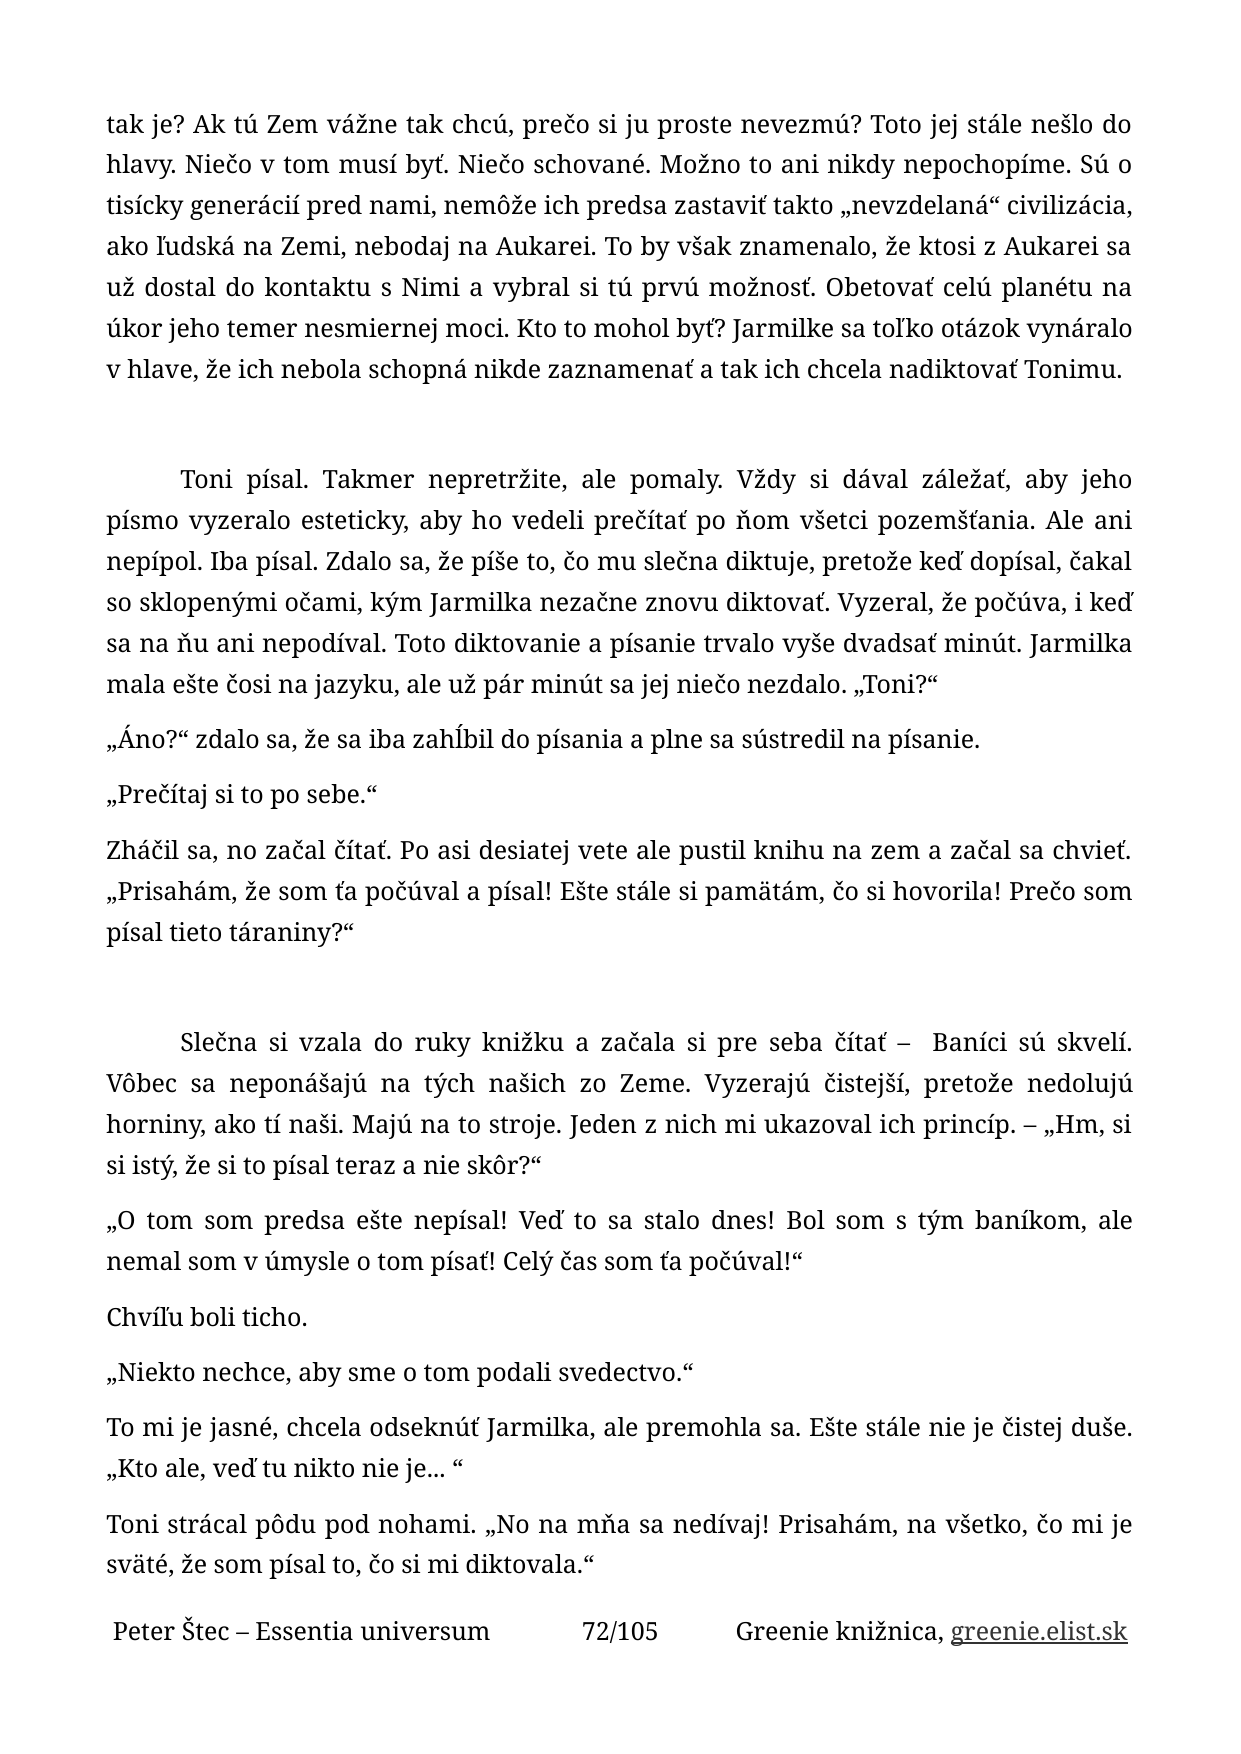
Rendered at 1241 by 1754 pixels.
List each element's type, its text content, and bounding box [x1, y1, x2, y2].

text „O tom som predsa ešte nepísal! Veď to sa stalo dnes! Bol som s tým baníkom, ale nemal som v úmysle o tom písať! Celý čas som ťa počúval!“ [106, 1203, 1134, 1278]
text Toni písal. Takmer nepretržite, ale pomaly. Vždy si dával záležať, aby jeho písmo vyzeralo esteticky, aby ho vedeli prečítať po ňom všetci pozemšťania. Ale ani nepípol. Iba písal. Zdalo sa, že píše to, čo mu slečna diktuje, pretože keď dopísal, čakal so sklopenými očami, kým Jarmilka nezačne znovu diktovať. Vyzeral, že počúva, i keď sa na ňu ani nepodíval. Toto diktovanie a písanie trvalo vyše dvadsať minút. Jarmilka mala ešte čosi na jazyku, ale už pár minút sa jej niečo nezdalo. „Toni?“ [106, 462, 1134, 700]
text Slečna si vzala do ruky knižku a začala si pre seba čítať – Baníci sú skvelí. Vôbec sa neponášajú na tých našich zo Zeme. Vyzerajú čistejší, pretože nedolujú horniny, ako tí naši. Majú na to stroje. Jeden z nich mi ukazoval ich princíp. – „Hm, si si istý, že si to písal teraz a nie skôr?“ [106, 1025, 1134, 1182]
text Chvíľu boli ticho. [106, 1299, 1134, 1333]
text „Áno?“ zdalo sa, že sa iba zahĺbil do písania a plne sa sústredil na písanie. [106, 722, 1134, 756]
text Toni strácal pôdu pod nohami. „No na mňa sa nedívaj! Prisahám, na všetko, čo mi je sväté, že som písal to, čo si mi diktovala.“ [106, 1506, 1134, 1581]
text To mi je jasné, chcela odseknúť Jarmilka, ale premohla sa. Ešte stále nie je čistej duše. „Kto ale, veď tu nikto nie je... “ [106, 1410, 1134, 1485]
text tak je? Ak tú Zem vážne tak chcú, prečo si ju proste nevezmú? Toto jej stále nešlo do hlavy. Niečo v tom musí byť. Niečo schované. Možno to ani nikdy nepochopíme. Sú o tisícky generácií pred nami, nemôže ich predsa zastaviť takto „nevzdelaná“ civilizácia, ako ľudská na Zemi, nebodaj na Aukarei. To by však znamenalo, že ktosi z Aukarei sa už dostal do kontaktu s Nimi a vybral si tú prvú možnosť. Obetovať celú planétu na úkor jeho temer nesmiernej moci. Kto to mohol byť? Jarmilke sa toľko otázok vynáralo v hlave, že ich nebola schopná nikde zaznamenať a tak ich chcela nadiktovať Tonimu. [106, 106, 1134, 385]
text „Niekto nechce, aby sme o tom podali svedectvo.“ [106, 1354, 1134, 1389]
text „Prečítaj si to po sebe.“ [106, 777, 1134, 811]
text Zháčil sa, no začal čítať. Po asi desiatej vete ale pustil knihu na zem a začal sa chvieť. „Prisahám, že som ťa počúval a písal! Ešte stále si pamätám, čo si hovorila! Prečo som písal tieto táraniny?“ [106, 832, 1134, 948]
